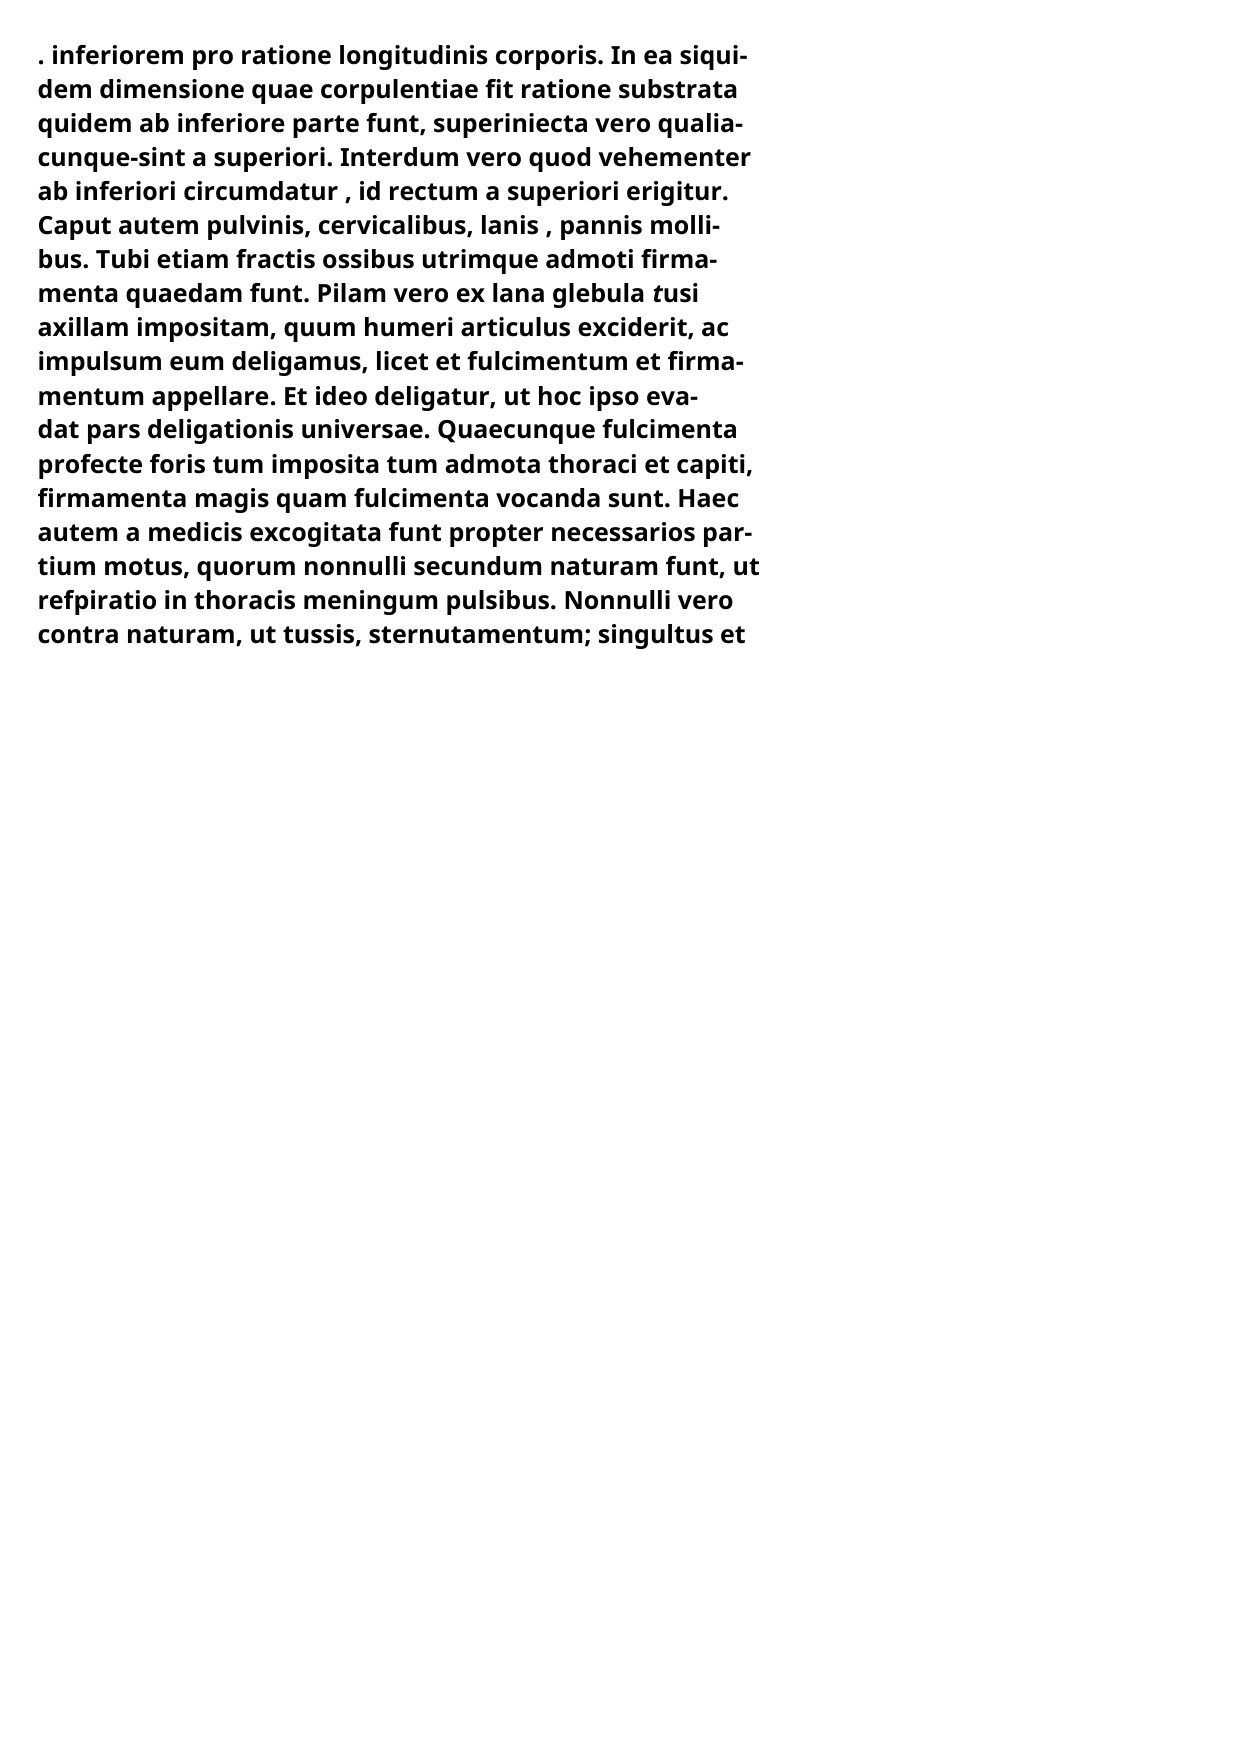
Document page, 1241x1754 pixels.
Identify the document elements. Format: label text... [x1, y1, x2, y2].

text . inferiorem pro ratione longitudinis corporis. In ea siqui- dem dimensione quae corpulentiae fit ratione substrata quidem ab inferiore parte funt, superiniecta vero qualia- cunque-sint a superiori. Interdum vero quod vehementer ab inferiori circumdatur , id rectum a superiori erigitur. Caput autem pulvinis, cervicalibus, lanis , pannis molli- bus. Tubi etiam fractis ossibus utrimque admoti firma- menta quaedam funt. Pilam vero ex lana glebula tusi axillam impositam, quum humeri articulus exciderit, ac impulsum eum deligamus, licet et fulcimentum et firma- mentum appellare. Et ideo deligatur, ut hoc ipso eva- dat pars deligationis universae. Quaecunque fulcimenta profecte foris tum imposita tum admota thoraci et capiti, firmamenta magis quam fulcimenta vocanda sunt. Haec autem a medicis excogitata funt propter necessarios par- tium motus, quorum nonnulli secundum naturam funt, ut refpiratio in thoracis meningum pulsibus. Nonnulli vero contra naturam, ut tussis, sternutamentum; singultus et [37, 37, 1203, 651]
